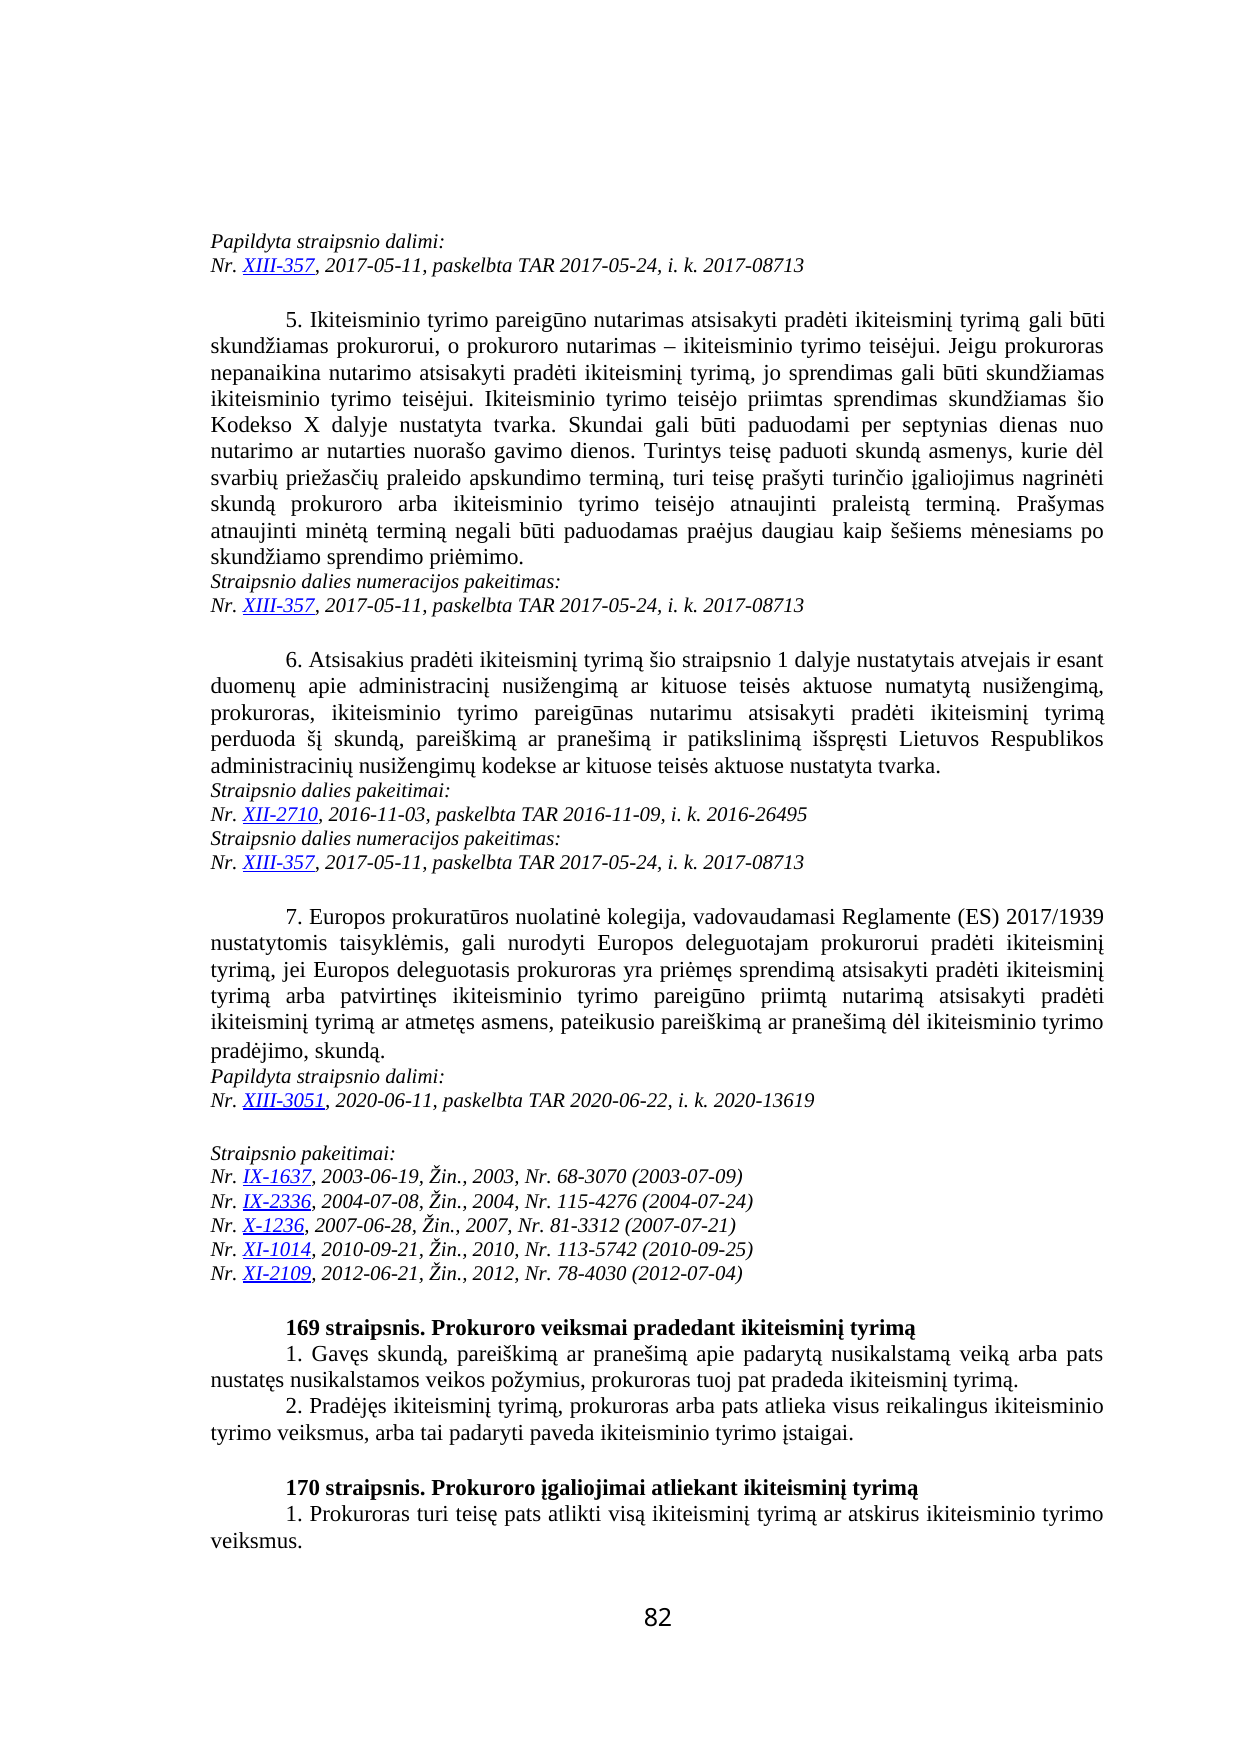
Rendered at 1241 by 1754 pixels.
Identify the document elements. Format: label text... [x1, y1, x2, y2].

text Nr. XIII-3051, 2020-06-11, paskelbta TAR 2020-06-22, i. k. 2020-13619 [210, 1088, 1105, 1112]
text Nr. XIII-357, 2017-05-11, paskelbta TAR 2017-05-24, i. k. 2017-08713 [210, 593, 1105, 617]
text 170 straipsnis. Prokuroro įgaliojimai atliekant ikiteisminį tyrimą [210, 1474, 1105, 1500]
text 2. Pradėjęs ikiteisminį tyrimą, prokuroras arba pats atlieka visus reikalingus ikiteisminio tyrimo veiksmus, arba tai padaryti paveda ikiteisminio tyrimo įstaigai. [210, 1393, 1105, 1445]
text 7. Europos prokuratūros nuolatinė kolegija, vadovaudamasi Reglamente (ES) 2017/1939 nustatytomis taisyklėmis, gali nurodyti Europos deleguotajam prokurorui pradėti ikiteisminį tyrimą, jei Europos deleguotasis prokuroras yra priėmęs sprendimą atsisakyti pradėti ikiteisminį tyrimą arba patvirtinęs ikiteisminio tyrimo pareigūno priimtą nutarimą atsisakyti pradėti ikiteisminį tyrimą ar atmetęs asmens, pateikusio pareiškimą ar pranešimą dėl ikiteisminio tyrimo pradėjimo, skundą. [210, 903, 1105, 1063]
text Nr. XIII-357, 2017-05-11, paskelbta TAR 2017-05-24, i. k. 2017-08713 [210, 253, 1105, 277]
text 1. Prokuroras turi teisę pats atlikti visą ikiteisminį tyrimą ar atskirus ikiteisminio tyrimo veiksmus. [210, 1500, 1105, 1553]
text 5. Ikiteisminio tyrimo pareigūno nutarimas atsisakyti pradėti ikiteisminį tyrimą gali būti skundžiamas prokurorui, o prokuroro nutarimas – ikiteisminio tyrimo teisėjui. Jeigu prokuroras nepanaikina nutarimo atsisakyti pradėti ikiteisminį tyrimą, jo sprendimas gali būti skundžiamas ikiteisminio tyrimo teisėjui. Ikiteisminio tyrimo teisėjo priimtas sprendimas skundžiamas šio Kodekso X dalyje nustatyta tvarka. Skundai gali būti paduodami per septynias dienas nuo nutarimo ar nutarties nuorašo gavimo dienos. Turintys teisę paduoti skundą asmenys, kurie dėl svarbių priežasčių praleido apskundimo terminą, turi teisę prašyti turinčio įgaliojimus nagrinėti skundą prokuroro arba ikiteisminio tyrimo teisėjo atnaujinti praleistą terminą. Prašymas atnaujinti minėtą terminą negali būti paduodamas praėjus daugiau kaip šešiems mėnesiams po skundžiamo sprendimo priėmimo. [210, 306, 1105, 569]
text Nr. IX-2336, 2004-07-08, Žin., 2004, Nr. 115-4276 (2004-07-24) [210, 1188, 1105, 1213]
text Straipsnio dalies numeracijos pakeitimas: [210, 826, 1105, 850]
text Straipsnio dalies numeracijos pakeitimas: [210, 569, 1105, 593]
text Nr. X-1236, 2007-06-28, Žin., 2007, Nr. 81-3312 (2007-07-21) [210, 1213, 1105, 1237]
text Straipsnio dalies pakeitimai: [210, 778, 1105, 802]
text 169 straipsnis. Prokuroro veiksmai pradedant ikiteisminį tyrimą [210, 1313, 1105, 1340]
text Nr. XIII-357, 2017-05-11, paskelbta TAR 2017-05-24, i. k. 2017-08713 [210, 850, 1105, 874]
text Nr. IX-1637, 2003-06-19, Žin., 2003, Nr. 68-3070 (2003-07-09) [210, 1164, 1105, 1188]
text Straipsnio pakeitimai: [210, 1140, 1105, 1164]
text Nr. XI-1014, 2010-09-21, Žin., 2010, Nr. 113-5742 (2010-09-25) [210, 1237, 1105, 1261]
text 1. Gavęs skundą, pareiškimą ar pranešimą apie padarytą nusikalstamą veiką arba pats nustatęs nusikalstamos veikos požymius, prokuroras tuoj pat pradeda ikiteisminį tyrimą. [210, 1340, 1105, 1393]
text Papildyta straipsnio dalimi: [210, 1063, 1105, 1088]
text Nr. XI-2109, 2012-06-21, Žin., 2012, Nr. 78-4030 (2012-07-04) [210, 1261, 1105, 1285]
text Papildyta straipsnio dalimi: [210, 229, 1105, 253]
text 6. Atsisakius pradėti ikiteisminį tyrimą šio straipsnio 1 dalyje nustatytais atvejais ir esant duomenų apie administracinį nusižengimą ar kituose teisės aktuose numatytą nusižengimą, prokuroras, ikiteisminio tyrimo pareigūnas nutarimu atsisakyti pradėti ikiteisminį tyrimą perduoda šį skundą, pareiškimą ar pranešimą ir patikslinimą išspręsti Lietuvos Respublikos administracinių nusižengimų kodekse ar kituose teisės aktuose nustatyta tvarka. [210, 646, 1105, 778]
text Nr. XII-2710, 2016-11-03, paskelbta TAR 2016-11-09, i. k. 2016-26495 [210, 802, 1105, 826]
